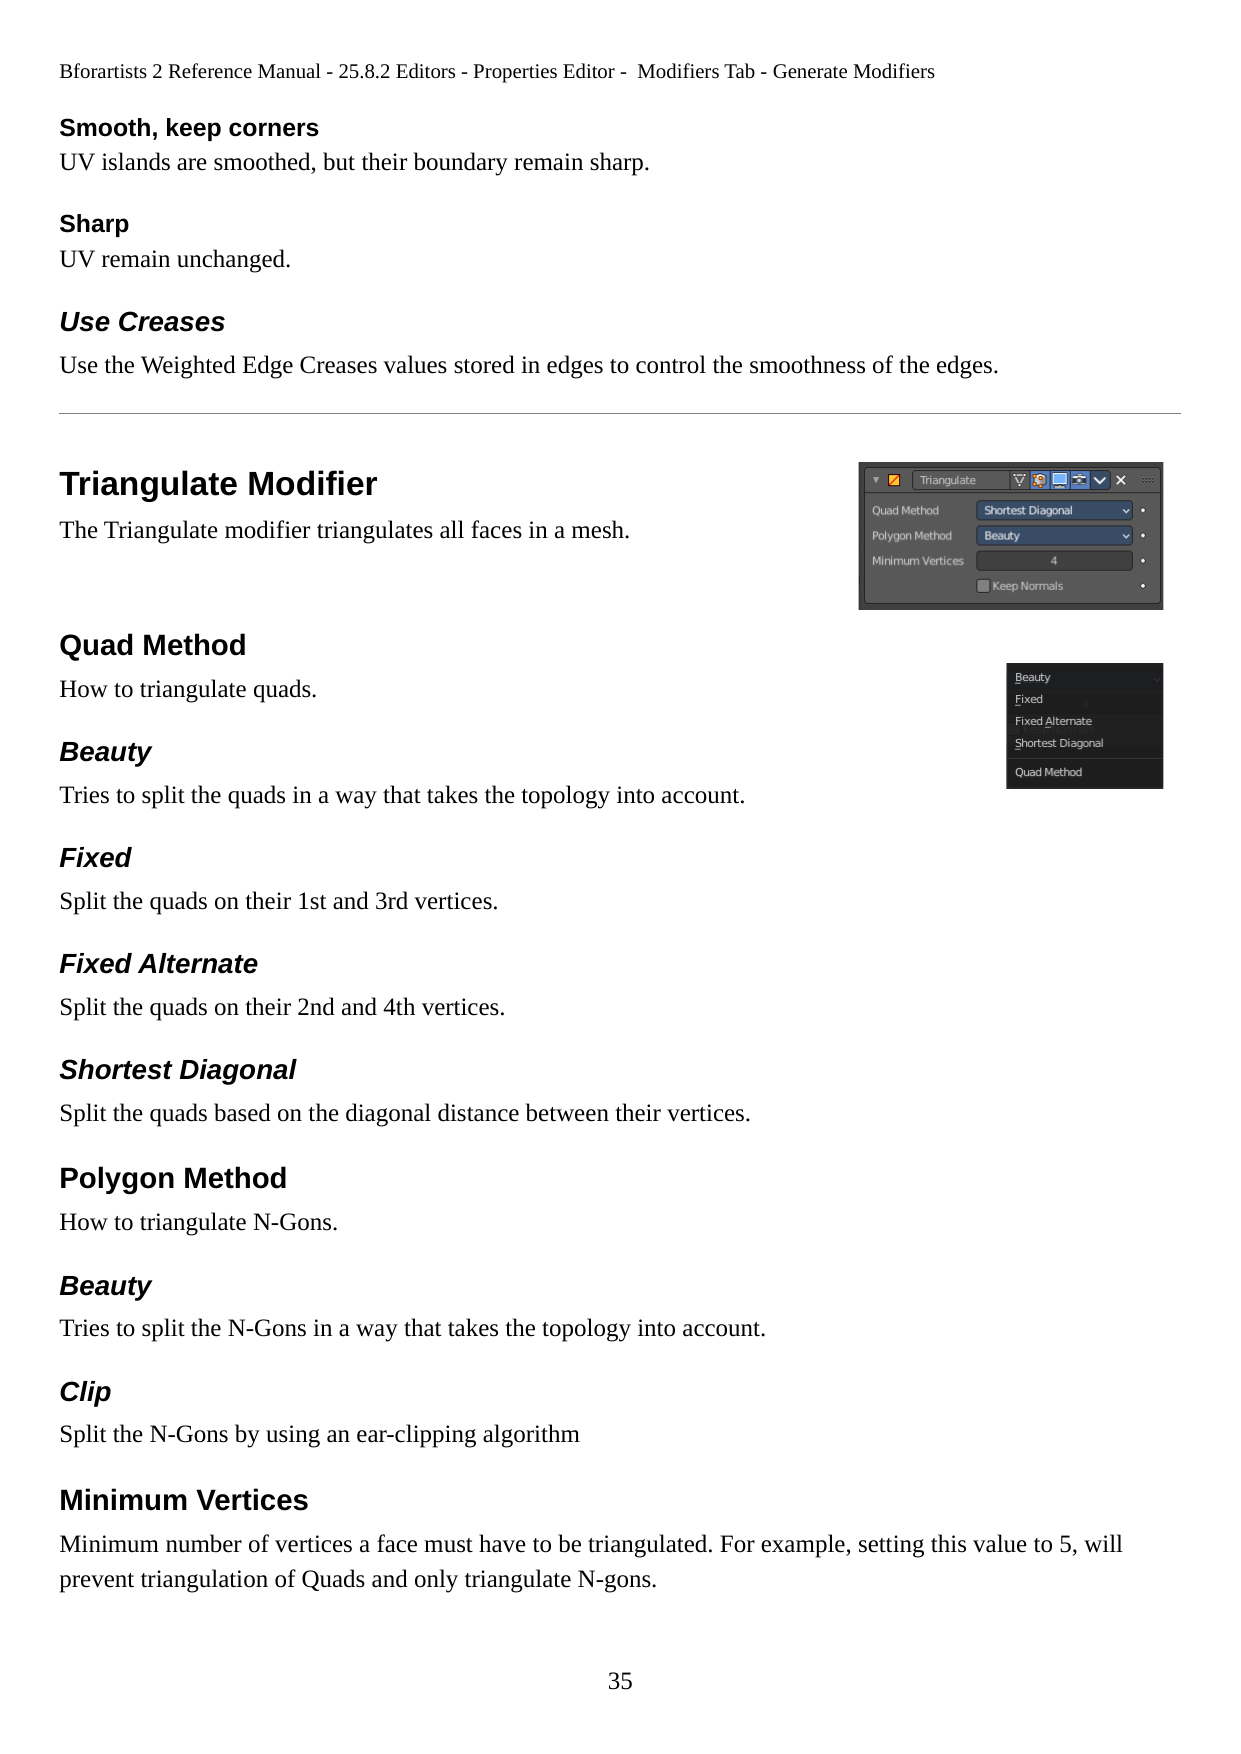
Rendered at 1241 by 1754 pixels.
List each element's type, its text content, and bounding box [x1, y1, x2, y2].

subtitle [1164, 735, 1181, 767]
subtitle Fixed Alternate [59, 947, 1181, 979]
subtitle Beauty [59, 735, 1006, 767]
text UV islands are smoothed, but their boundary remain sharp. [59, 147, 1181, 176]
picture [858, 462, 1164, 610]
subtitle Clip [59, 1375, 1181, 1407]
subtitle Polygon Method [59, 1161, 1181, 1195]
text Tries to split the quads in a way that takes the topology into account. [59, 780, 1181, 808]
text Tries to split the N-Gons in a way that takes the topology into account. [59, 1313, 1181, 1342]
text Split the quads on their 1st and 3rd vertices. [59, 886, 1181, 914]
subtitle Minimum Vertices [59, 1483, 1181, 1517]
text UV remain unchanged. [59, 244, 1181, 272]
text How to triangulate N-Gons. [59, 1207, 1181, 1236]
subtitle Use Creases [59, 305, 1181, 337]
subtitle Smooth, keep corners [59, 113, 1181, 141]
subtitle Beauty [59, 1269, 1181, 1301]
text Minimum number of vertices a face must have to be triangulated. For example, setting this value to 5, will prevent triangulation of Quads and only triangulate N-gons. [59, 1529, 1181, 1592]
text Use the Weighted Edge Creases values stored in edges to control the smoothness of the edges. [59, 350, 1181, 378]
subtitle Shortest Diagonal [59, 1053, 1181, 1085]
text Split the quads based on the diagonal distance between their vertices. [59, 1098, 1181, 1126]
text Split the N-Gons by using an ear-clipping algorithm [59, 1419, 1181, 1448]
picture [1006, 663, 1164, 789]
subtitle Fixed [59, 841, 1181, 873]
subtitle [1164, 464, 1181, 502]
subtitle Triangulate Modifier [59, 464, 858, 502]
text The Triangulate modifier triangulates all faces in a mesh. [59, 515, 858, 544]
subtitle Sharp [59, 209, 1181, 237]
text Split the quads on their 2nd and 4th vertices. [59, 992, 1181, 1020]
subtitle Quad Method [59, 628, 1181, 661]
text How to triangulate quads. [59, 674, 1006, 703]
